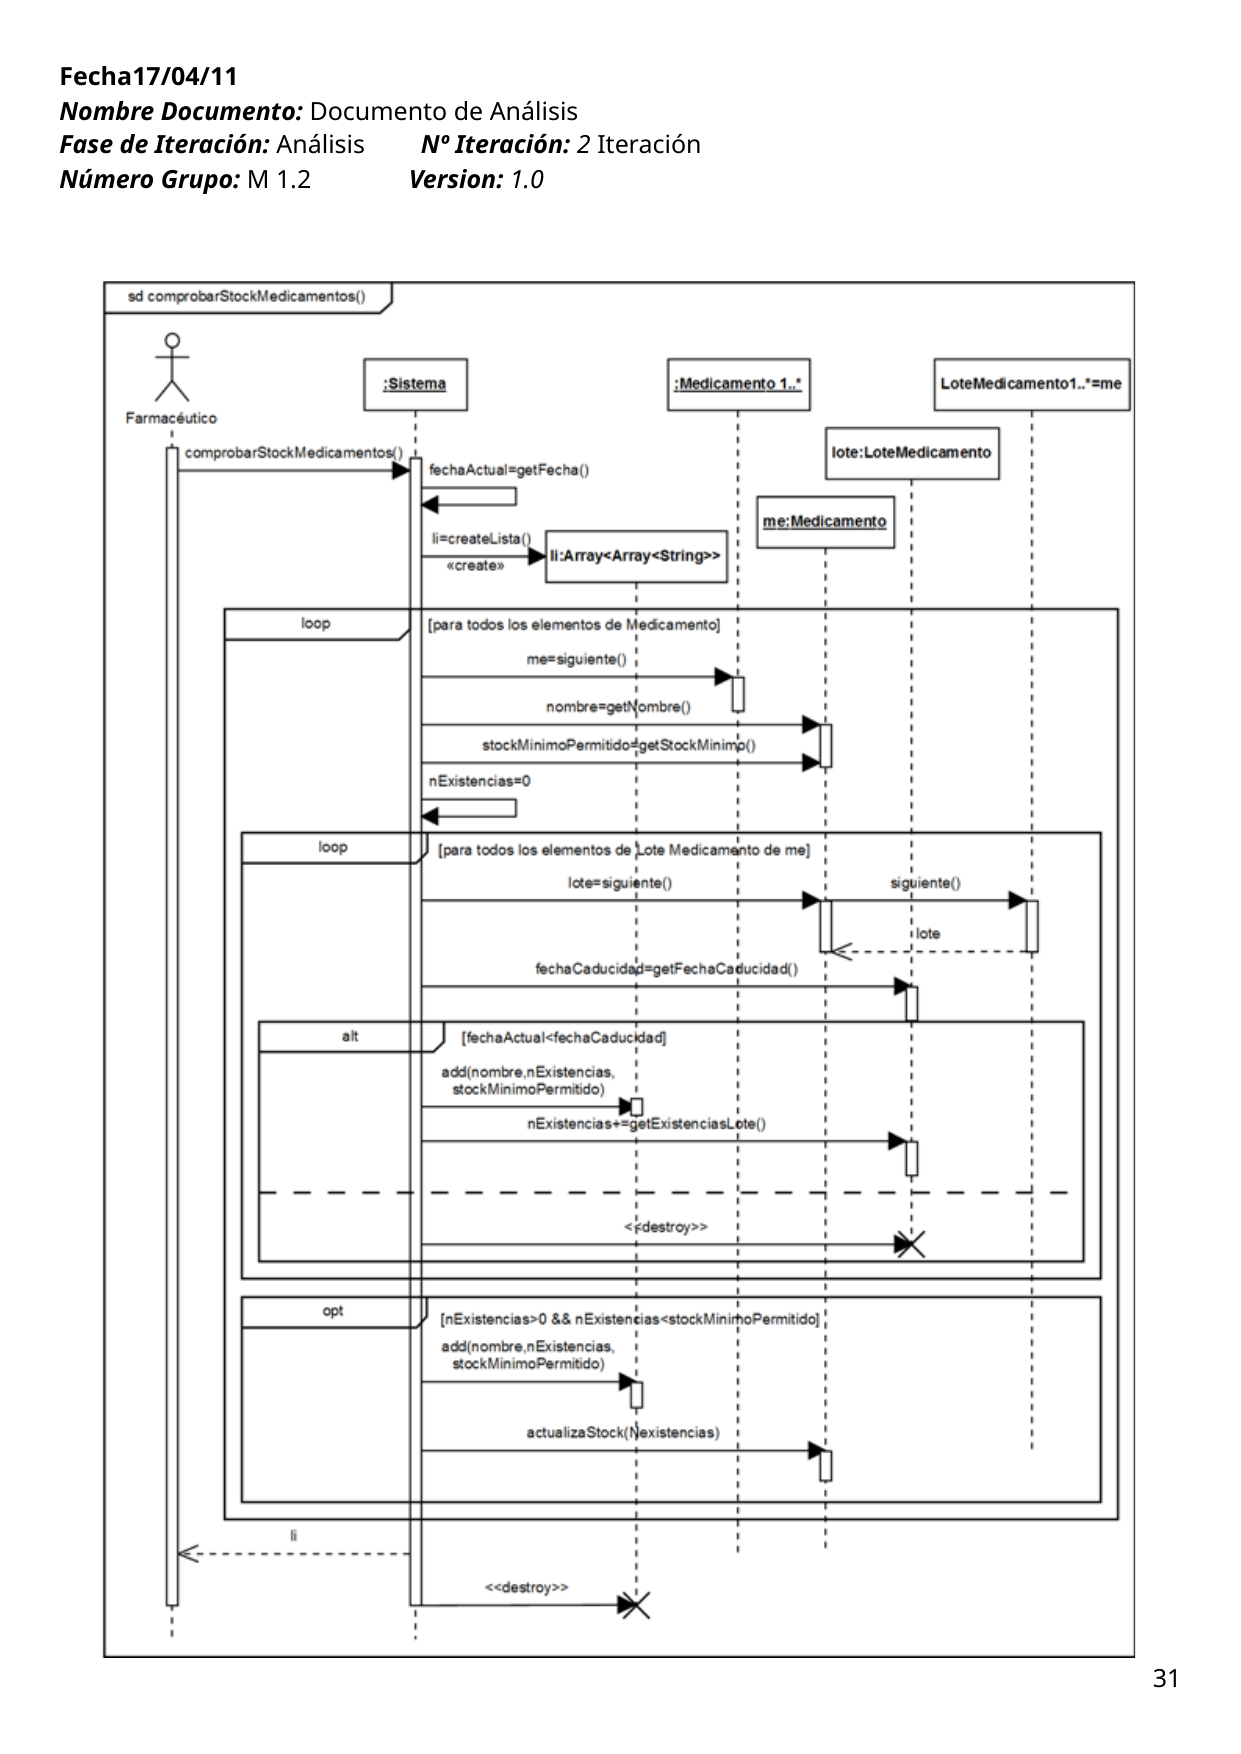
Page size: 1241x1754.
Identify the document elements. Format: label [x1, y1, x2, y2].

picture [102, 281, 1135, 1658]
